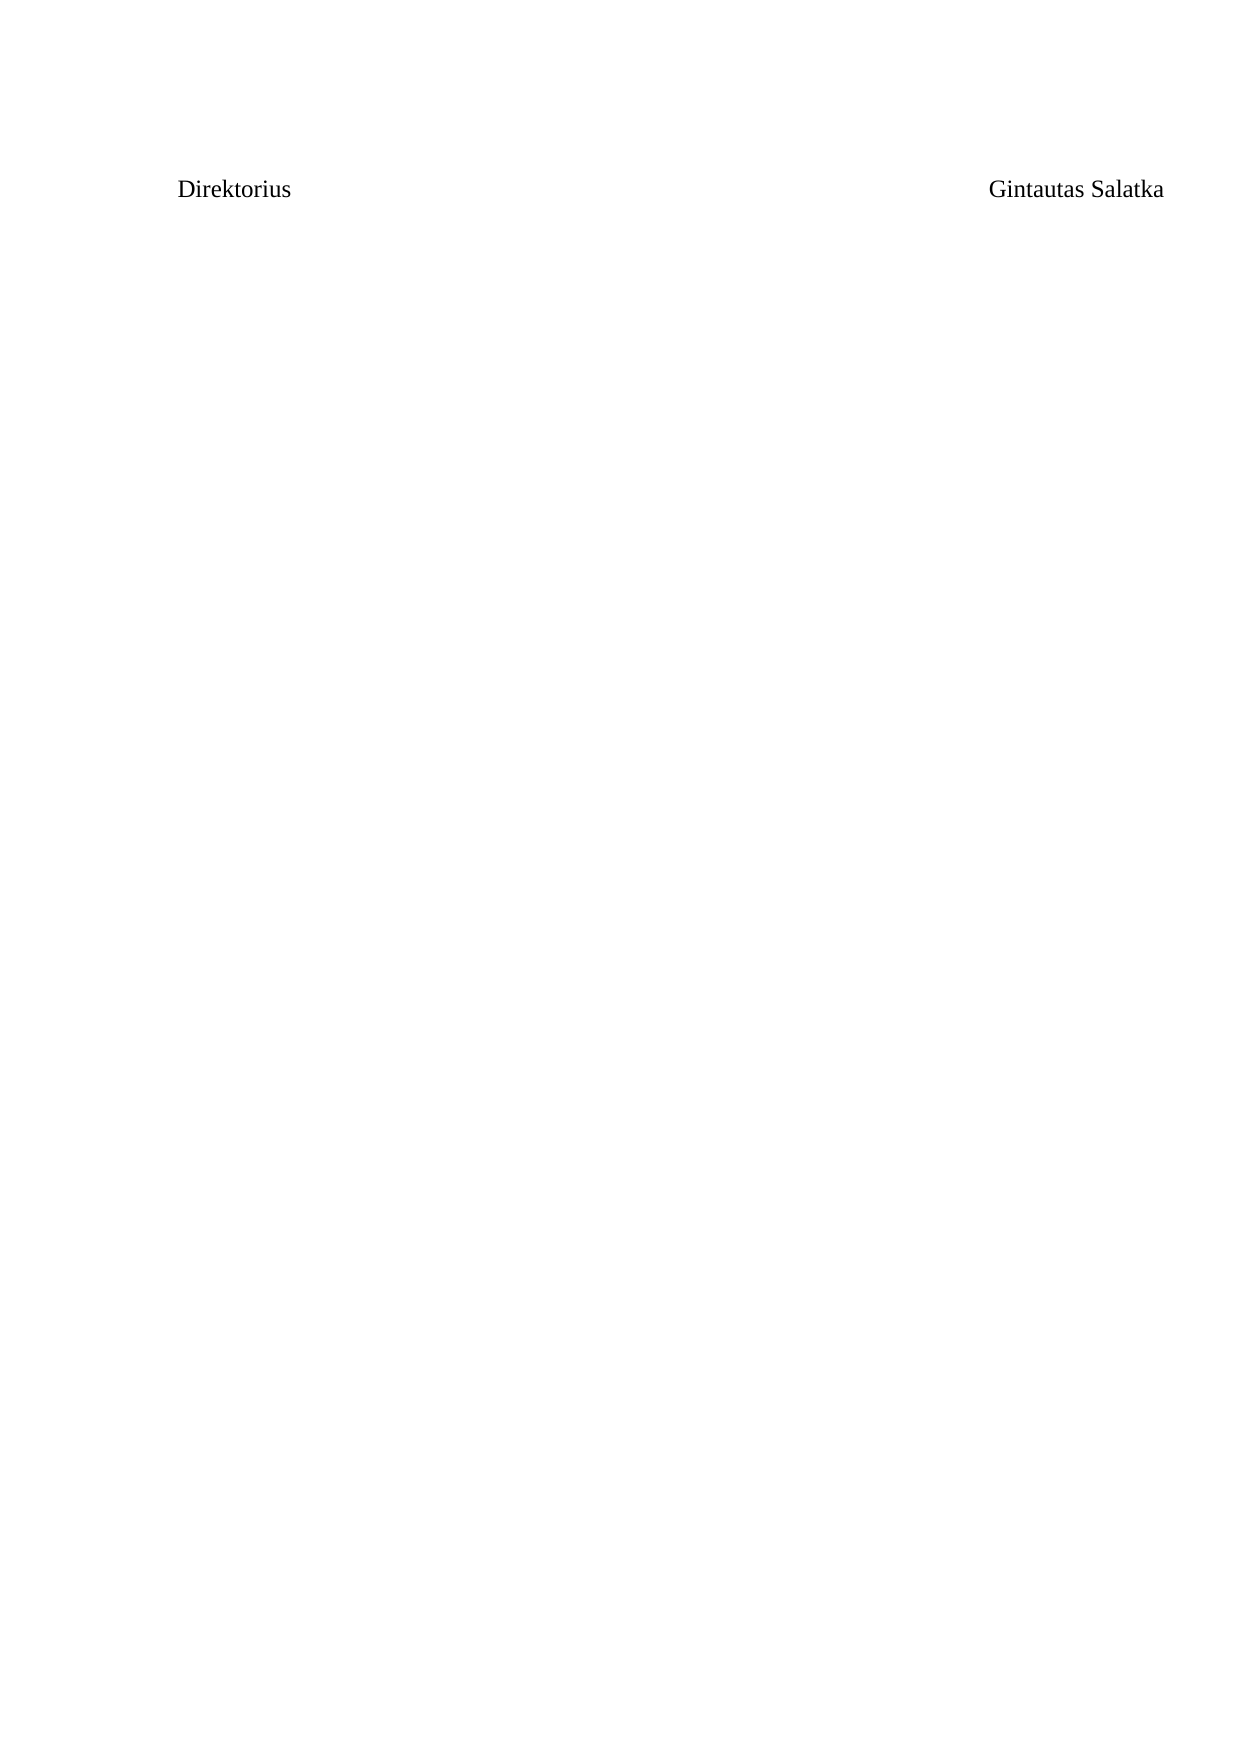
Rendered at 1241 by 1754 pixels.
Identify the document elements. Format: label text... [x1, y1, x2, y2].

text Direktorius Gintautas Salatka [177, 174, 1181, 203]
